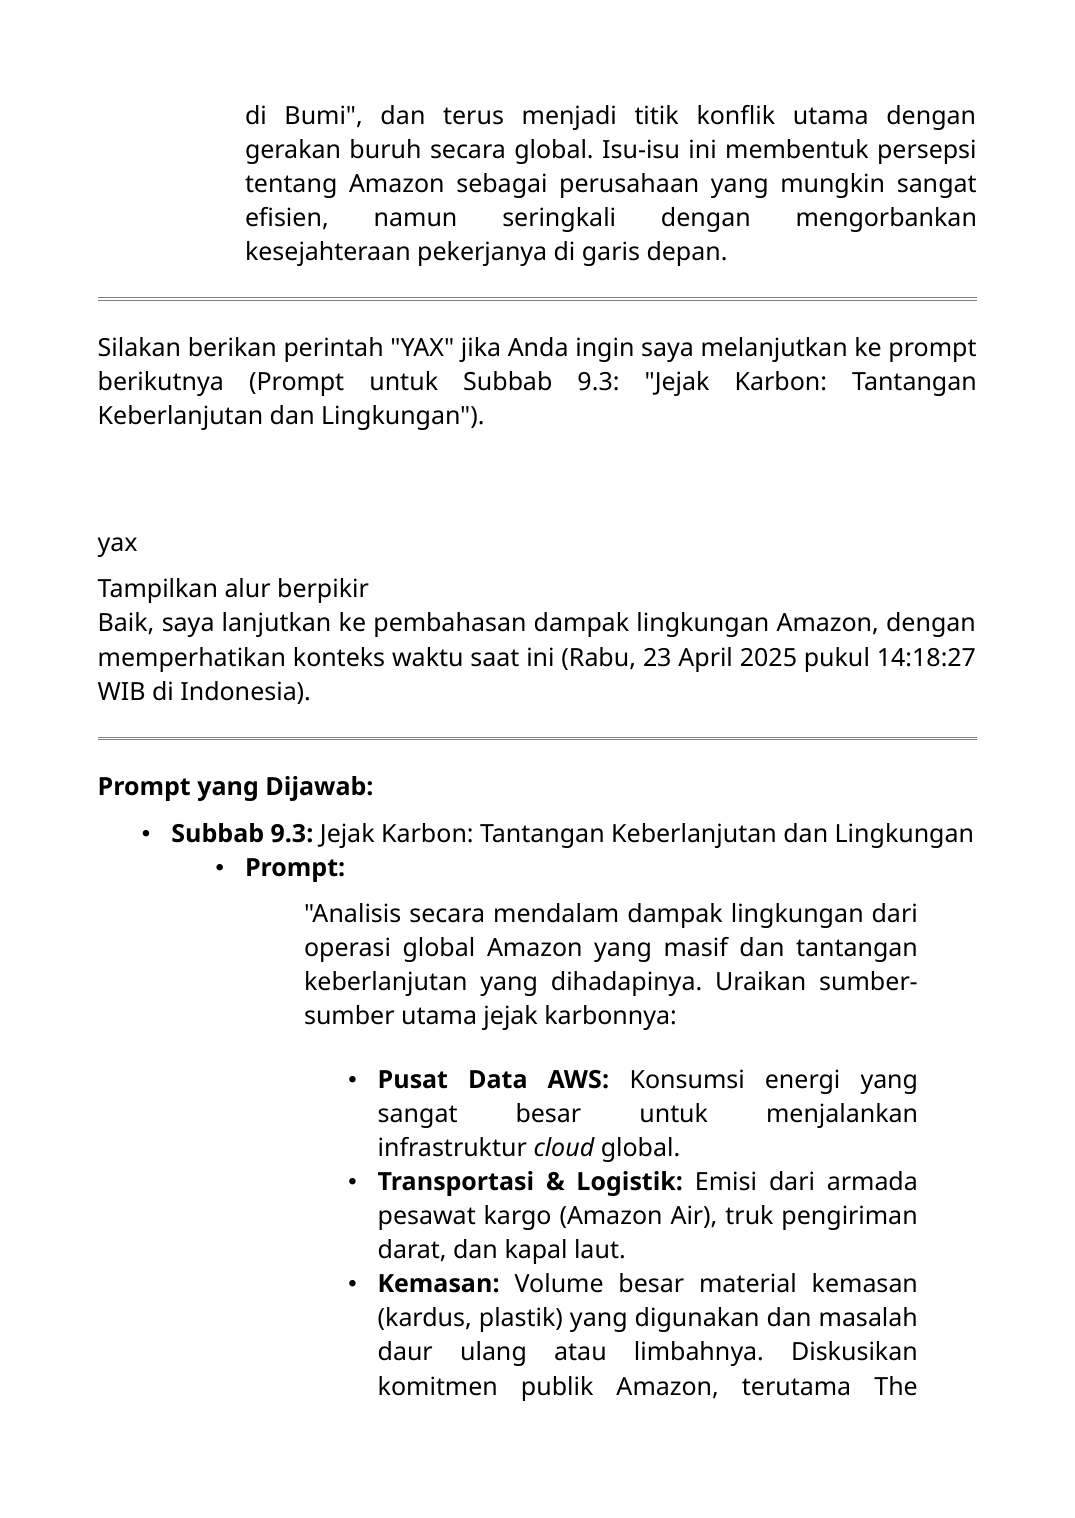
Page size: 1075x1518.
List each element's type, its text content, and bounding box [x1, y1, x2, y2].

text Prompt yang Dijawab: [97, 769, 977, 803]
list Prompt: [215, 849, 977, 883]
list "Analisis secara mendalam dampak lingkungan dari operasi global Amazon yang masif dan tantangan keberlanjutan yang dihadapinya. Uraikan sumber-sumber utama jejak karbonnya: [274, 896, 918, 1032]
list Pusat Data AWS: Konsumsi energi yang sangat besar untuk menjalankan infrastruktur cloud global. [348, 1062, 918, 1164]
list Kemasan: Volume besar material kemasan (kardus, plastik) yang digunakan dan masalah daur ulang atau limbahnya. Diskusikan komitmen publik Amazon, terutama The [348, 1266, 918, 1402]
list Transportasi & Logistik: Emisi dari armada pesawat kargo (Amazon Air), truk pengiriman darat, dan kapal laut. [348, 1164, 918, 1266]
text yax [97, 524, 977, 558]
text Tampilkan alur berpikir [97, 571, 977, 605]
text Baik, saya lanjutkan ke pembahasan dampak lingkungan Amazon, dengan memperhatikan konteks waktu saat ini (Rabu, 23 April 2025 pukul 14:18:27 WIB di Indonesia). [97, 605, 977, 707]
list di Bumi", dan terus menjadi titik konflik utama dengan gerakan buruh secara global. Isu-isu ini membentuk persepsi tentang Amazon sebagai perusahaan yang mungkin sangat efisien, namun seringkali dengan mengorbankan kesejahteraan pekerjanya di garis depan. [215, 97, 977, 268]
list Subbab 9.3: Jejak Karbon: Tantangan Keberlanjutan dan Lingkungan [142, 815, 977, 849]
text Silakan berikan perintah "YAX" jika Anda ingin saya melanjutkan ke prompt berikutnya (Prompt untuk Subbab 9.3: "Jejak Karbon: Tantangan Keberlanjutan dan Lingkungan"). [97, 329, 977, 431]
